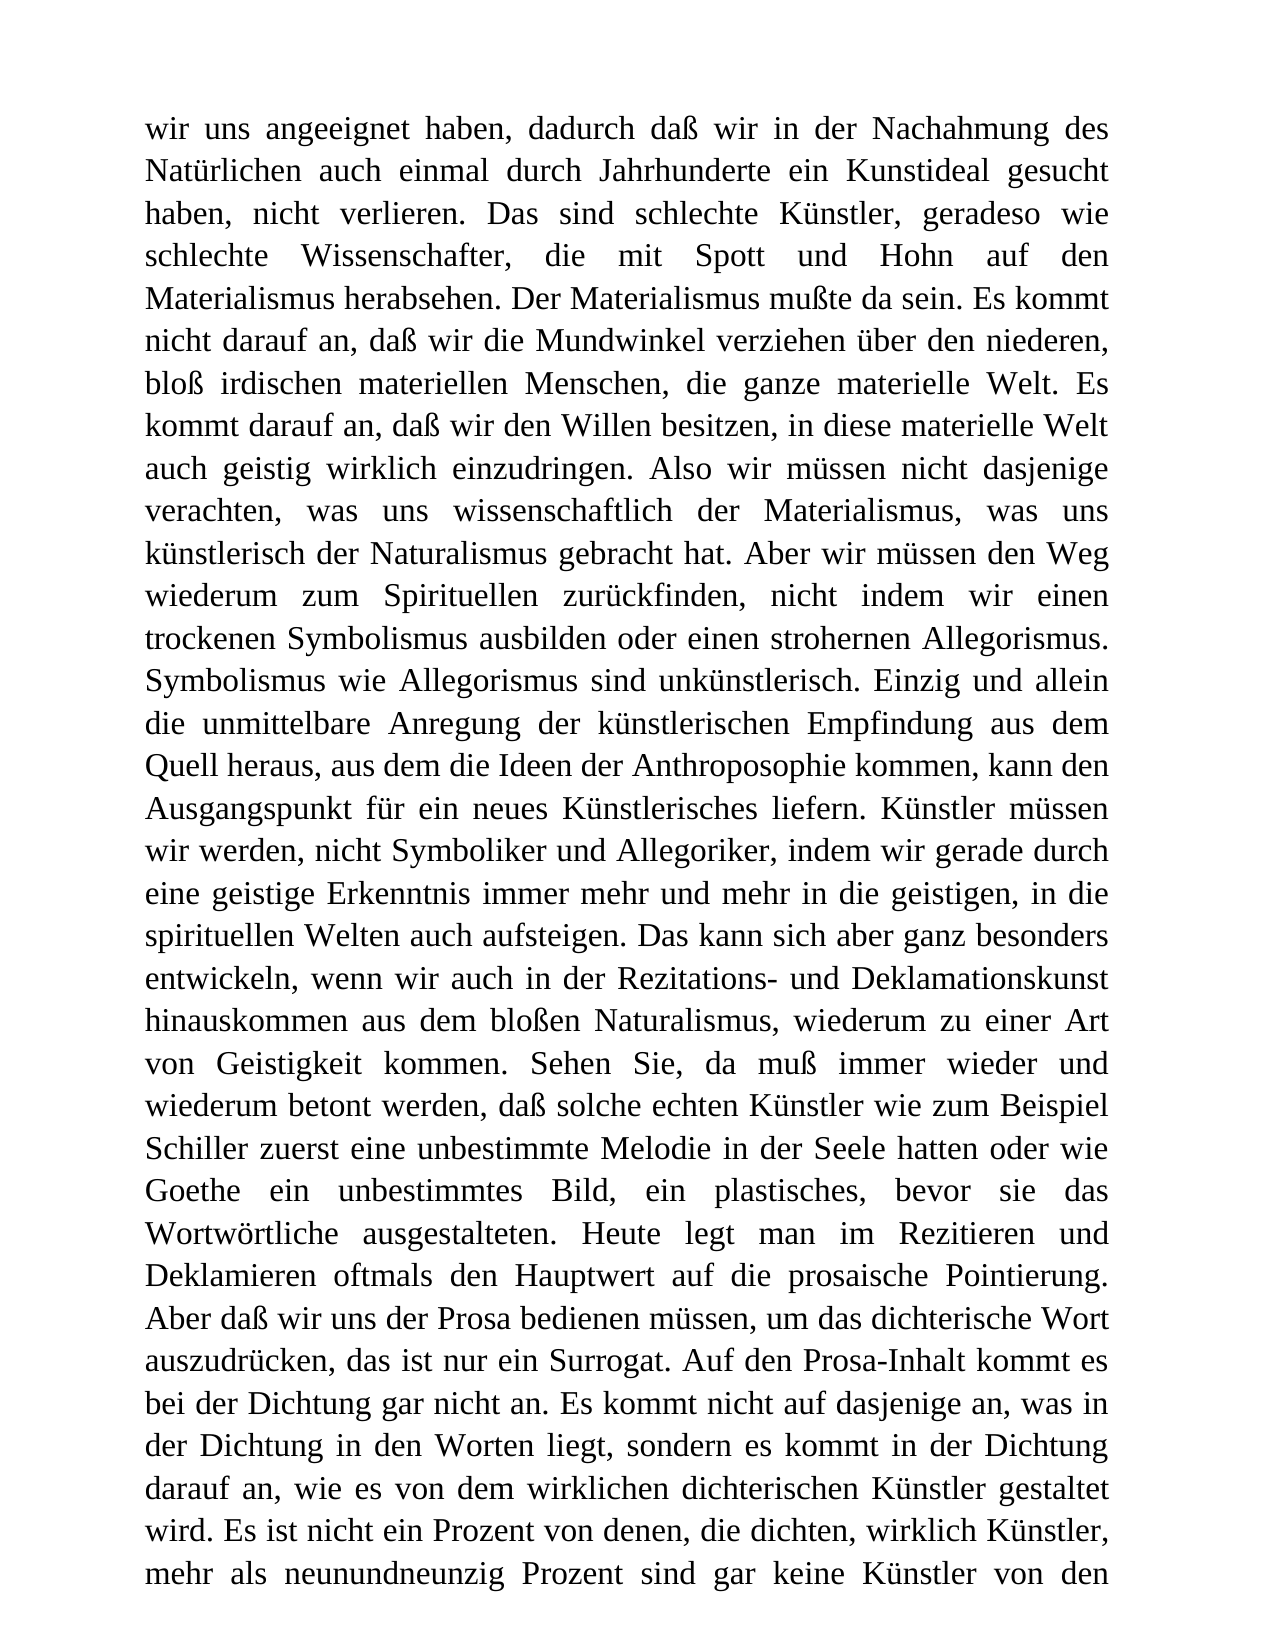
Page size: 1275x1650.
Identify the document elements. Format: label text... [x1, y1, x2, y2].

text wir uns angeeignet haben, dadurch daß wir in der Nachahmung des Natürlichen auch einmal durch Jahrhunderte ein Kunstideal gesucht haben, nicht verlieren. Das sind schlechte Künstler, geradeso wie schlechte Wissenschafter, die mit Spott und Hohn auf den Materialismus herabsehen. Der Materialismus mußte da sein. Es kommt nicht darauf an, daß wir die Mundwinkel verziehen über den niederen, bloß irdischen materiellen Menschen, die ganze materielle Welt. Es kommt darauf an, daß wir den Willen besitzen, in diese materielle Welt auch geistig wirklich einzudringen. Also wir müssen nicht dasjenige verachten, was uns wissenschaftlich der Materialismus, was uns künstlerisch der Naturalismus gebracht hat. Aber wir müssen den Weg wiederum zum Spirituellen zurückfinden, nicht indem wir einen trockenen Symbolismus ausbilden oder einen strohernen Allegorismus. Symbolismus wie Allegorismus sind unkünstlerisch. Einzig und allein die unmittelbare Anregung der künstlerischen Empfindung aus dem Quell heraus, aus dem die Ideen der Anthroposophie kommen, kann den Ausgangspunkt für ein neues Künstlerisches liefern. Künstler müssen wir werden, nicht Symboliker und Allegoriker, indem wir gerade durch eine geistige Erkenntnis immer mehr und mehr in die geistigen, in die spirituellen Welten auch aufsteigen. Das kann sich aber ganz besonders entwickeln, wenn wir auch in der Rezitations- und Deklamationskunst hinauskommen aus dem bloßen Naturalismus, wiederum zu einer Art von Geistigkeit kommen. Sehen Sie, da muß immer wieder und wiederum betont werden, daß solche echten Künstler wie zum Beispiel Schiller zuerst eine unbestimmte Melodie in der Seele hatten oder wie Goethe ein unbestimmtes Bild, ein plastisches, bevor sie das Wortwörtliche ausgestalteten. Heute legt man im Rezitieren und Deklamieren oftmals den Hauptwert auf die prosaische Pointierung. Aber daß wir uns der Prosa bedienen müssen, um das dichterische Wort auszudrücken, das ist nur ein Surrogat. Auf den Prosa-Inhalt kommt es bei der Dichtung gar nicht an. Es kommt nicht auf dasjenige an, was in der Dichtung in den Worten liegt, sondern es kommt in der Dichtung darauf an, wie es von dem wirklichen dichterischen Künstler gestaltet wird. Es ist nicht ein Prozent von denen, die dichten, wirklich Künstler, mehr als neunundneunzig Prozent sind gar keine Künstler von den [144, 108, 1110, 1591]
